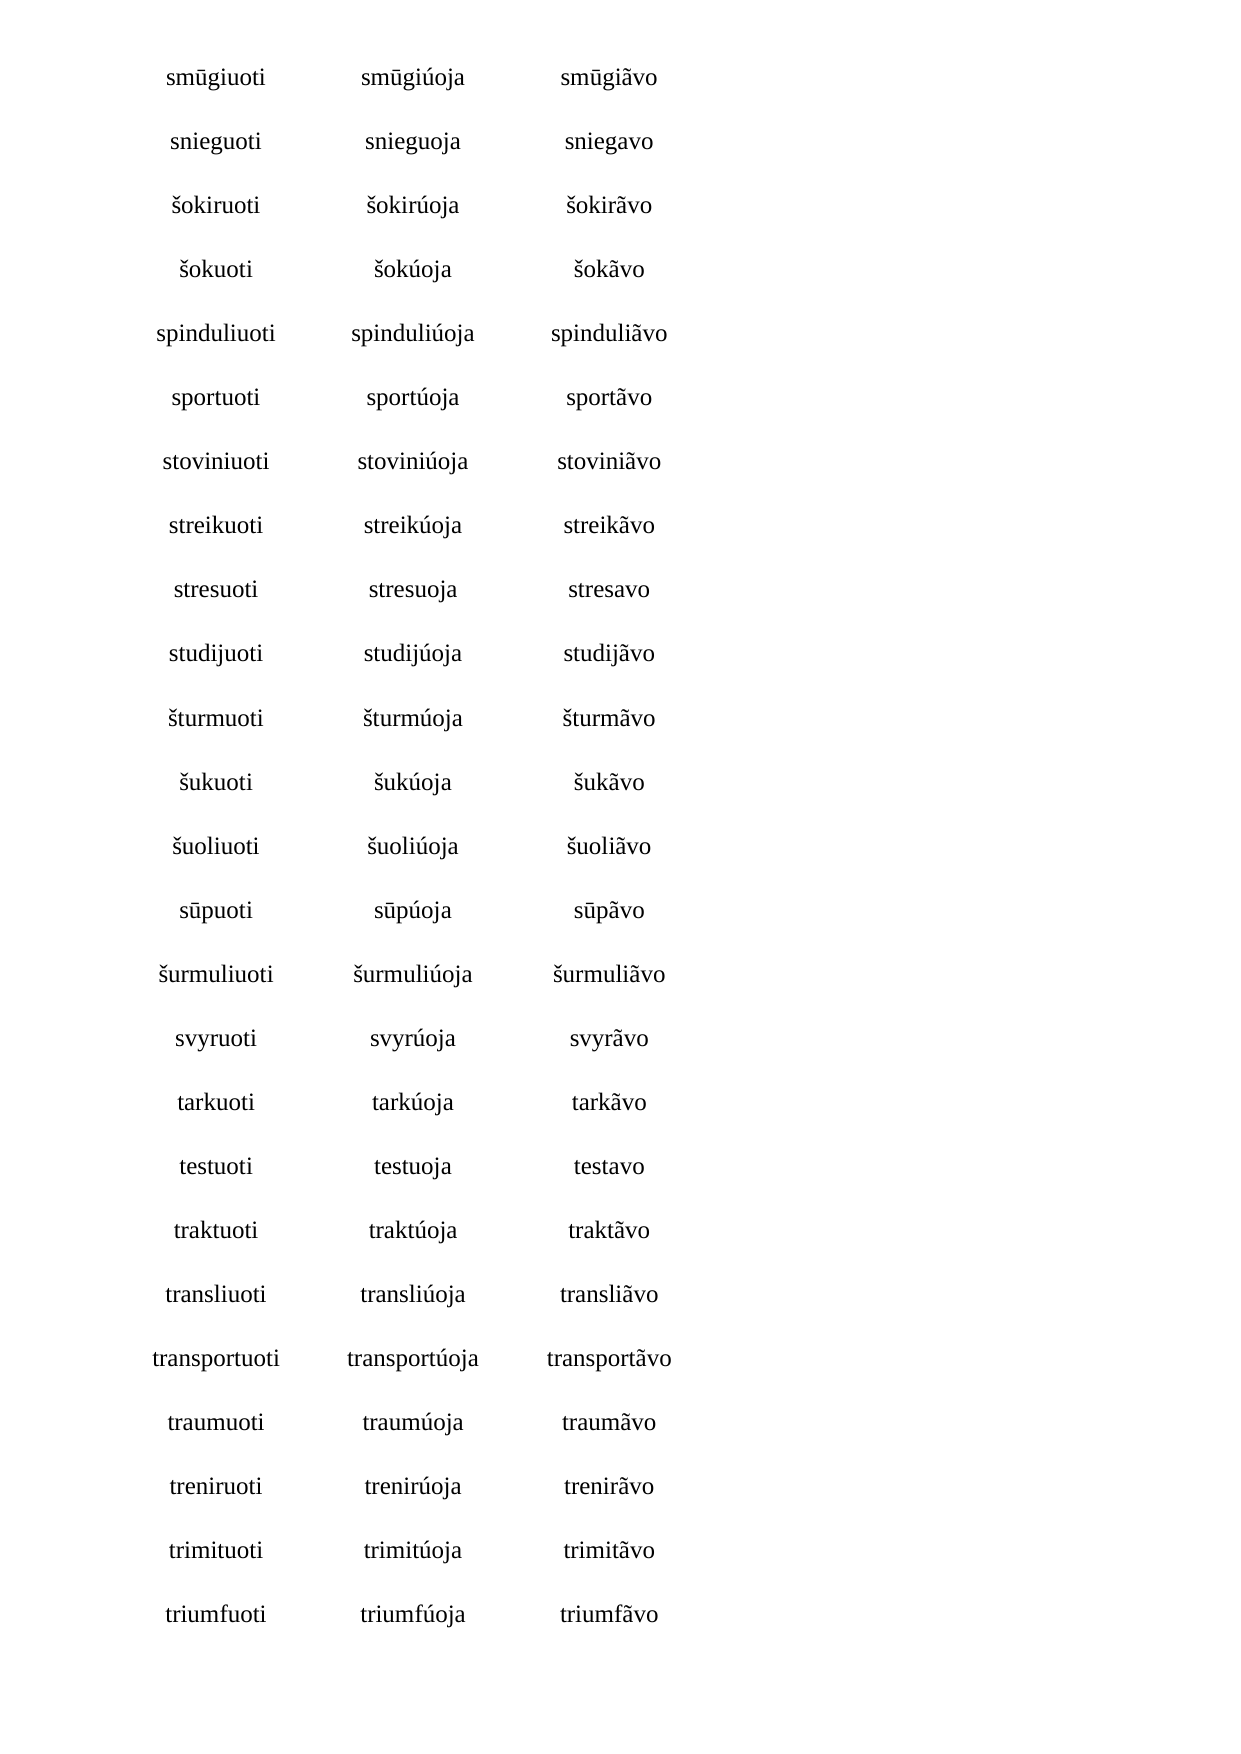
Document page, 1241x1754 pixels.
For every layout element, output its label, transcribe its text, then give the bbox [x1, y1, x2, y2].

table_cell treniruoti [118, 1469, 313, 1532]
table_cell stresuoja [314, 572, 512, 636]
table_cell [712, 1469, 1120, 1532]
table_cell svyruoti [118, 1020, 313, 1084]
table_cell stoviniãvo [512, 444, 712, 507]
table_cell [712, 1533, 1120, 1597]
table_cell smūgiuoti [118, 59, 313, 123]
table_cell tarkúoja [314, 1084, 512, 1148]
table_cell trimitúoja [314, 1533, 512, 1597]
table_cell šturmãvo [512, 700, 712, 764]
table_cell testuoti [118, 1148, 313, 1212]
table_cell šurmuliúoja [314, 956, 512, 1020]
table_cell sportuoti [118, 379, 313, 443]
table_cell studijúoja [314, 636, 512, 700]
table_cell šokiruoti [118, 187, 313, 251]
table_cell [712, 572, 1120, 636]
table_cell [712, 59, 1120, 123]
table_cell šokuoti [118, 251, 313, 315]
table_cell triumfúoja [314, 1597, 512, 1661]
table_cell [712, 1340, 1120, 1404]
table_cell smūgiúoja [314, 59, 512, 123]
table_cell [712, 379, 1120, 443]
table_cell tarkãvo [512, 1084, 712, 1148]
table_cell stoviniúoja [314, 444, 512, 507]
table_cell šukãvo [512, 764, 712, 828]
table_cell šturmuoti [118, 700, 313, 764]
table_cell šuoliãvo [512, 828, 712, 892]
table_cell streikãvo [512, 508, 712, 572]
table_cell transliuoti [118, 1276, 313, 1340]
table_cell trimitãvo [512, 1533, 712, 1597]
table_cell [712, 1597, 1120, 1661]
table_cell sportúoja [314, 379, 512, 443]
table_cell stresavo [512, 572, 712, 636]
table_cell [712, 1276, 1120, 1340]
table_cell transportuoti [118, 1340, 313, 1404]
table_cell sūpuoti [118, 892, 313, 956]
table_cell sportãvo [512, 379, 712, 443]
table_cell šurmuliuoti [118, 956, 313, 1020]
table_cell šukúoja [314, 764, 512, 828]
table_cell [712, 636, 1120, 700]
table_cell [712, 1020, 1120, 1084]
table_cell spinduliúoja [314, 315, 512, 379]
table_cell streikúoja [314, 508, 512, 572]
table_cell [712, 187, 1120, 251]
table_cell [712, 1404, 1120, 1468]
table_cell sūpãvo [512, 892, 712, 956]
table_cell transportãvo [512, 1340, 712, 1404]
table_cell svyrãvo [512, 1020, 712, 1084]
table_cell transportúoja [314, 1340, 512, 1404]
table_cell svyrúoja [314, 1020, 512, 1084]
table_cell triumfãvo [512, 1597, 712, 1661]
table_cell transliúoja [314, 1276, 512, 1340]
table_cell traktuoti [118, 1212, 313, 1276]
table_cell [712, 700, 1120, 764]
table_cell snieguoja [314, 123, 512, 187]
table_cell studijuoti [118, 636, 313, 700]
table_cell sūpúoja [314, 892, 512, 956]
table_cell šokãvo [512, 251, 712, 315]
table_cell traktúoja [314, 1212, 512, 1276]
table_cell testuoja [314, 1148, 512, 1212]
table_cell [712, 956, 1120, 1020]
table_cell [712, 764, 1120, 828]
table_cell [712, 123, 1120, 187]
table_cell studijãvo [512, 636, 712, 700]
table_cell [712, 892, 1120, 956]
table_cell [712, 828, 1120, 892]
table_cell traumãvo [512, 1404, 712, 1468]
table_cell transliãvo [512, 1276, 712, 1340]
table_cell smūgiãvo [512, 59, 712, 123]
table_cell spinduliãvo [512, 315, 712, 379]
table_cell testavo [512, 1148, 712, 1212]
table_cell [712, 1084, 1120, 1148]
table_cell traumuoti [118, 1404, 313, 1468]
table_cell stoviniuoti [118, 444, 313, 507]
table_cell šukuoti [118, 764, 313, 828]
table_cell šokirúoja [314, 187, 512, 251]
table_cell traktãvo [512, 1212, 712, 1276]
table_cell trenirúoja [314, 1469, 512, 1532]
table_cell sniegavo [512, 123, 712, 187]
table_cell šuoliúoja [314, 828, 512, 892]
table_cell šuoliuoti [118, 828, 313, 892]
table_cell spinduliuoti [118, 315, 313, 379]
table_cell [712, 1148, 1120, 1212]
table_cell šokirãvo [512, 187, 712, 251]
table_cell trimituoti [118, 1533, 313, 1597]
table_cell [712, 444, 1120, 507]
table_cell šturmúoja [314, 700, 512, 764]
table_cell [712, 251, 1120, 315]
table_cell [712, 1212, 1120, 1276]
table_cell [712, 315, 1120, 379]
table_cell šurmuliãvo [512, 956, 712, 1020]
table_cell trenirãvo [512, 1469, 712, 1532]
table_cell streikuoti [118, 508, 313, 572]
table_cell snieguoti [118, 123, 313, 187]
table_cell šokúoja [314, 251, 512, 315]
table_cell tarkuoti [118, 1084, 313, 1148]
table_cell [712, 508, 1120, 572]
table_cell triumfuoti [118, 1597, 313, 1661]
table_cell stresuoti [118, 572, 313, 636]
table_cell traumúoja [314, 1404, 512, 1468]
